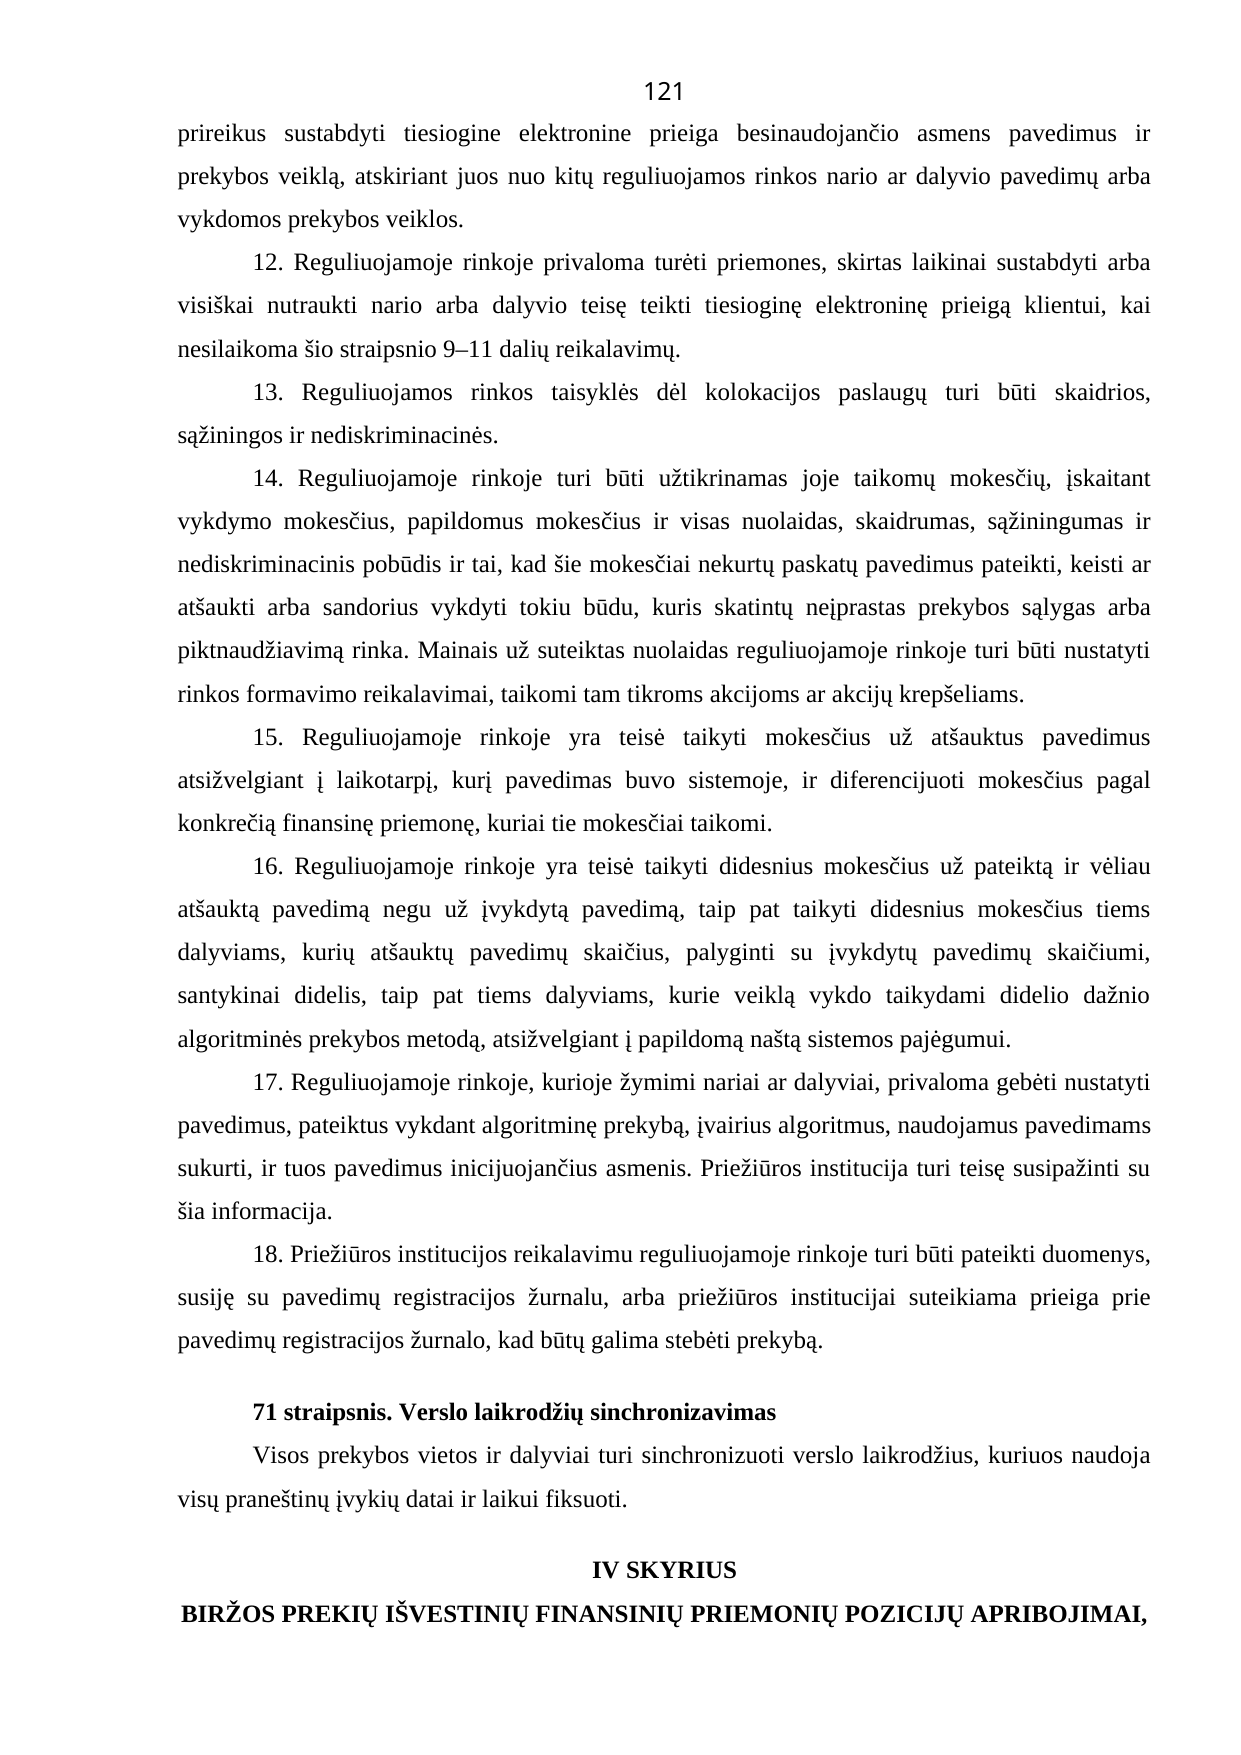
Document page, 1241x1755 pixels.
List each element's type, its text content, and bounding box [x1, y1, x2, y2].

text 12. Reguliuojamoje rinkoje privaloma turėti priemones, skirtas laikinai sustabdyti arba visiškai nutraukti nario arba dalyvio teisę teikti tiesioginę elektroninę prieigą klientui, kai nesilaikoma šio straipsnio 9–11 dalių reikalavimų. [177, 247, 1152, 362]
text 16. Reguliuojamoje rinkoje yra teisė taikyti didesnius mokesčius už pateiktą ir vėliau atšauktą pavedimą negu už įvykdytą pavedimą, taip pat taikyti didesnius mokesčius tiems dalyviams, kurių atšauktų pavedimų skaičius, palyginti su įvykdytų pavedimų skaičiumi, santykinai didelis, taip pat tiems dalyviams, kurie veiklą vykdo taikydami didelio dažnio algoritminės prekybos metodą, atsižvelgiant į papildomą naštą sistemos pajėgumui. [177, 851, 1152, 1052]
text 15. Reguliuojamoje rinkoje yra teisė taikyti mokesčius už atšauktus pavedimus atsižvelgiant į laikotarpį, kurį pavedimas buvo sistemoje, ir diferencijuoti mokesčius pagal konkrečią finansinę priemonę, kuriai tie mokesčiai taikomi. [177, 722, 1152, 837]
text 17. Reguliuojamoje rinkoje, kurioje žymimi nariai ar dalyviai, privaloma gebėti nustatyti pavedimus, pateiktus vykdant algoritminę prekybą, įvairius algoritmus, naudojamus pavedimams sukurti, ir tuos pavedimus inicijuojančius asmenis. Priežiūros institucija turi teisę susipažinti su šia informacija. [177, 1067, 1152, 1225]
text BIRŽOS PREKIŲ IŠVESTINIŲ FINANSINIŲ PRIEMONIŲ POZICIJŲ APRIBOJIMAI, [177, 1599, 1152, 1627]
text 14. Reguliuojamoje rinkoje turi būti užtikrinamas joje taikomų mokesčių, įskaitant vykdymo mokesčius, papildomus mokesčius ir visas nuolaidas, skaidrumas, sąžiningumas ir nediskriminacinis pobūdis ir tai, kad šie mokesčiai nekurtų paskatų pavedimus pateikti, keisti ar atšaukti arba sandorius vykdyti tokiu būdu, kuris skatintų neįprastas prekybos sąlygas arba piktnaudžiavimą rinka. Mainais už suteiktas nuolaidas reguliuojamoje rinkoje turi būti nustatyti rinkos formavimo reikalavimai, taikomi tam tikroms akcijoms ar akcijų krepšeliams. [177, 463, 1152, 707]
text Visos prekybos vietos ir dalyviai turi sinchronizuoti verslo laikrodžius, kuriuos naudoja visų praneštinų įvykių datai ir laikui fiksuoti. [177, 1441, 1152, 1512]
text IV SKYRIUS [177, 1556, 1152, 1584]
text 71 straipsnis. Verslo laikrodžių sinchronizavimas [177, 1397, 1152, 1426]
text prireikus sustabdyti tiesiogine elektronine prieiga besinaudojančio asmens pavedimus ir prekybos veiklą, atskiriant juos nuo kitų reguliuojamos rinkos nario ar dalyvio pavedimų arba vykdomos prekybos veiklos. [177, 118, 1152, 233]
text 13. Reguliuojamos rinkos taisyklės dėl kolokacijos paslaugų turi būti skaidrios, sąžiningos ir nediskriminacinės. [177, 377, 1152, 449]
text 18. Priežiūros institucijos reikalavimu reguliuojamoje rinkoje turi būti pateikti duomenys, susiję su pavedimų registracijos žurnalu, arba priežiūros institucijai suteikiama prieiga prie pavedimų registracijos žurnalo, kad būtų galima stebėti prekybą. [177, 1239, 1152, 1354]
